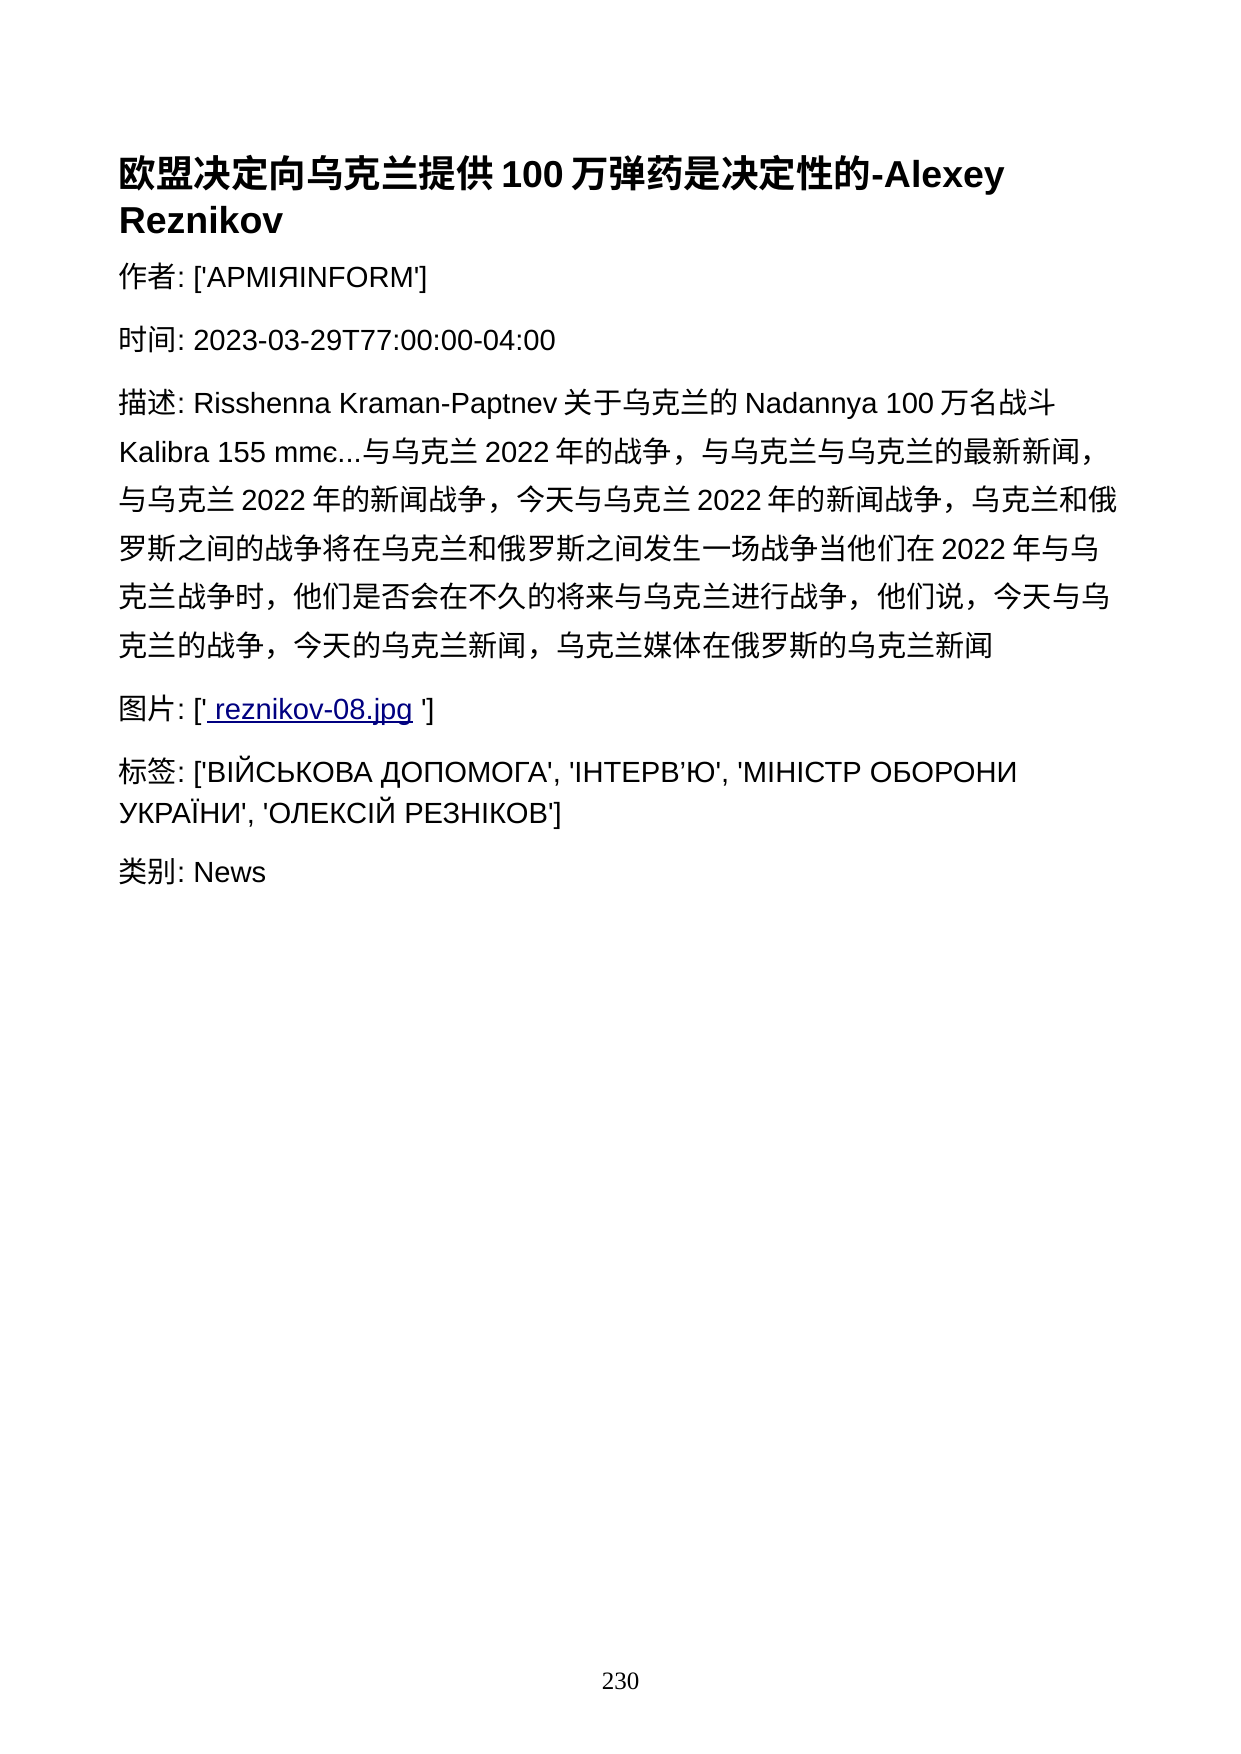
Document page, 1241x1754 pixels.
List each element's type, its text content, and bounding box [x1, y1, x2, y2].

subtitle 欧盟决定向乌克兰提供100万弹药是决定性的-Alexey Reznikov [118, 143, 1122, 241]
text 图片: [' reznikov-08.jpg '] [118, 686, 1122, 728]
text 作者: ['АРМІЯINFORM'] [118, 253, 1122, 296]
text 类别: News [118, 849, 1122, 891]
text 标签: ['ВІЙСЬКОВА ДОПОМОГА', 'ІНТЕРВ’Ю', 'МІНІСТР ОБОРОНИ УКРАЇНИ', 'ОЛЕКСІЙ РЕЗНІКОВ'] [118, 749, 1122, 829]
text 时间: 2023-03-29T77:00:00-04:00 [118, 317, 1122, 359]
text 描述: Risshenna Kraman-Paptnev关于乌克兰的Nadannya 100万名战斗Kalibra 155 mmє...与乌克兰2022年的战争，与乌克兰与乌克兰的最新新闻，与乌克兰2022年的新闻战争，今天与乌克兰2022年的新闻战争，乌克兰和俄罗斯之间的战争将在乌克兰和俄罗斯之间发生一场战争当他们在2022年与乌克兰战争时，他们是否会在不久的将来与乌克兰进行战争，他们说，今天与乌克兰的战争，今天的乌克兰新闻，乌克兰媒体在俄罗斯的乌克兰新闻 [118, 380, 1122, 665]
